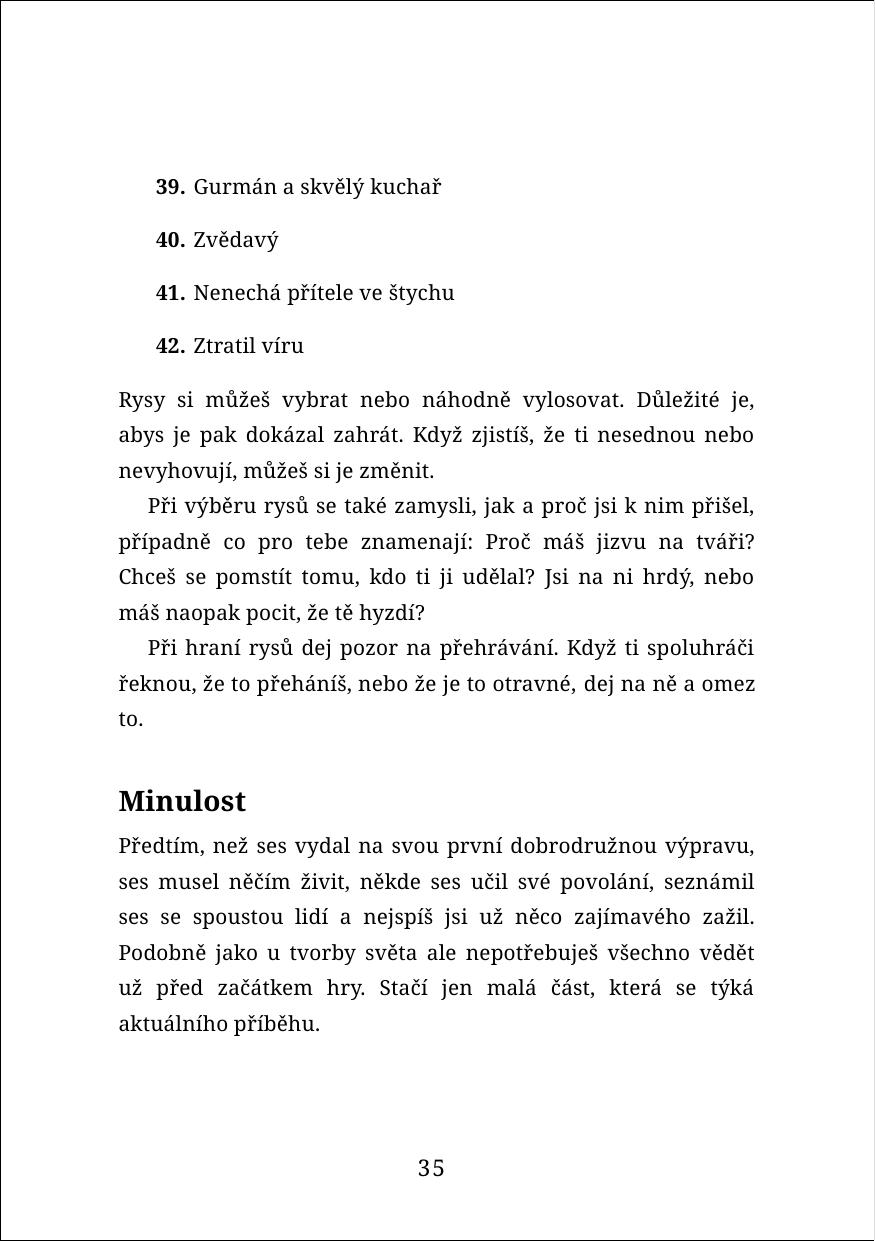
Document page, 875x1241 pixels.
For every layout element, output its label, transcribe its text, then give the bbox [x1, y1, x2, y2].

list Nenechá přítele ve štychu [156, 278, 756, 307]
subtitle Minulost [118, 781, 756, 819]
list Gurmán a skvělý kuchař [156, 172, 756, 200]
list Ztratil víru [156, 331, 756, 360]
text Předtím, než ses vydal na svou první dobrodružnou výpravu, ses musel něčím živit, někde ses učil své povolání, seznámil ses se spoustou lidí a nejspíš jsi už něco zajímavého zažil. Podobně jako u tvorby světa ale nepotřebuješ všechno vědět už před začátkem hry. Stačí jen malá část, která se týká aktuálního příběhu. [118, 831, 756, 1037]
list Zvědavý [156, 225, 756, 253]
text Rysy si můžeš vybrat nebo náhodně vylosovat. Důležité je, abys je pak dokázal zahrát. Když zjistíš, že ti nesednou nebo nevyhovují, můžeš si je změnit. Při výběru rysů se také zamysli, jak a proč jsi k nim přišel, případně co pro tebe znamenají: Proč máš jizvu na tváři? Chceš se pomstít tomu, kdo ti ji udělal? Jsi na ni hrdý, nebo máš naopak pocit, že tě hyzdí? Při hraní rysů dej pozor na přehrávání. Když ti spoluhráči řeknou, že to přeháníš, nebo že je to otravné, dej na ně a omez to. [118, 385, 756, 733]
